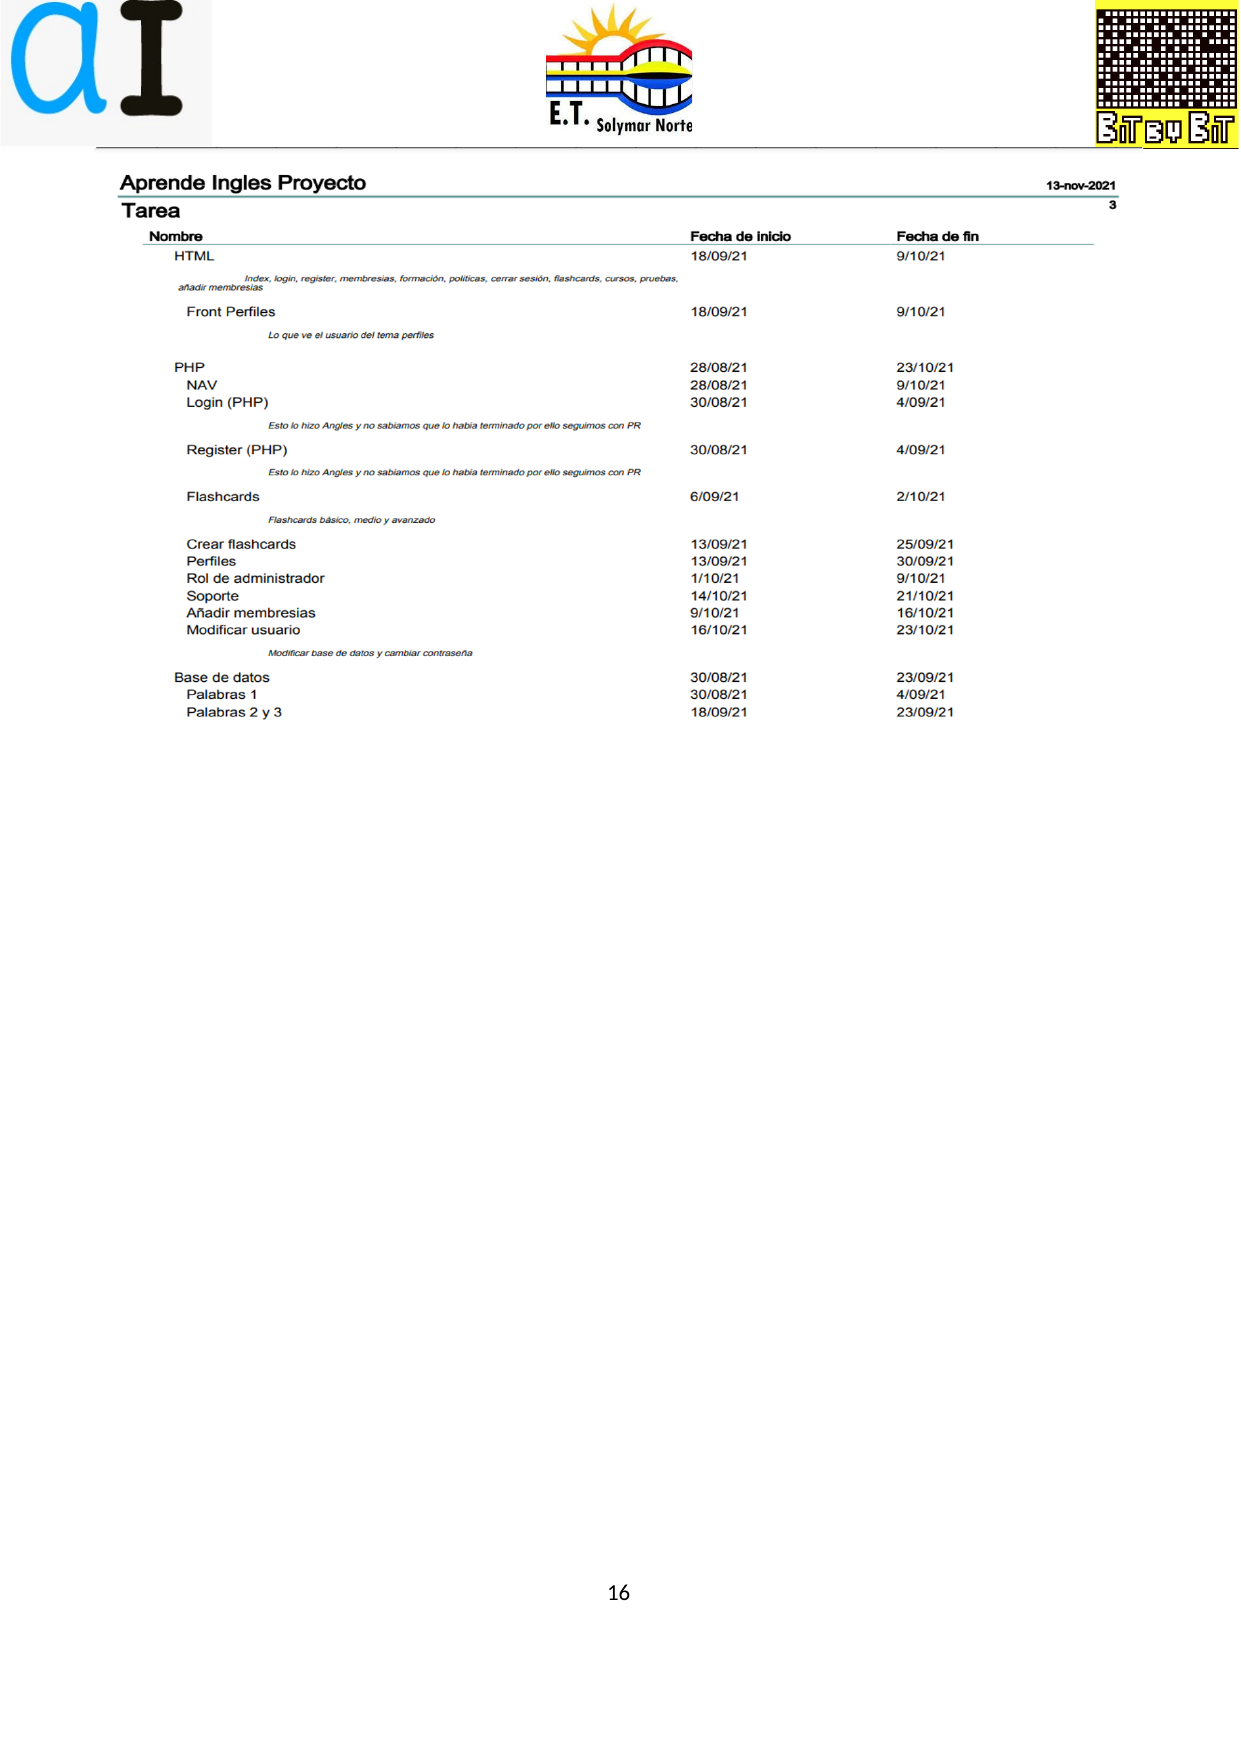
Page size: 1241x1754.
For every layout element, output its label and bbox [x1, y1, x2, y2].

picture [0, 0, 212, 146]
picture [93, 0, 1239, 738]
picture [546, 0, 693, 146]
